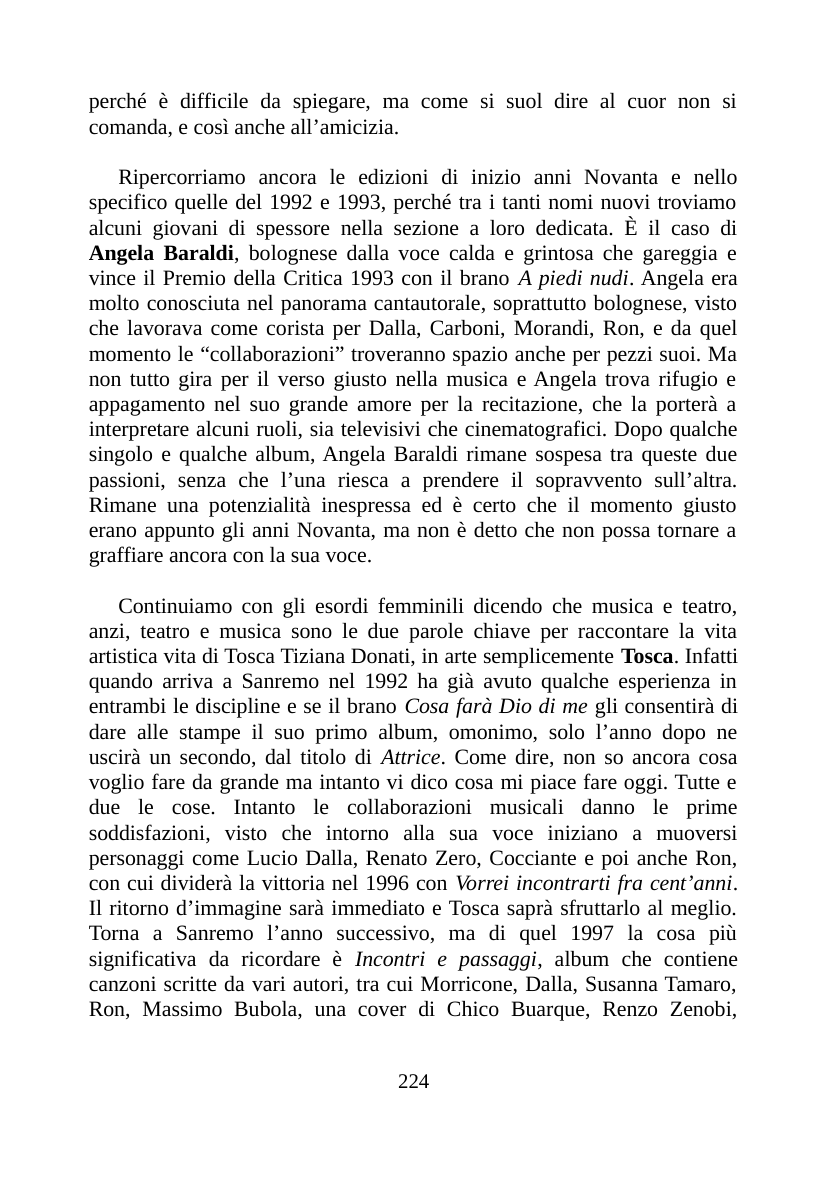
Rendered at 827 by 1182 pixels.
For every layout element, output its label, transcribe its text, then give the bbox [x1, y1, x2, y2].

text perché è difficile da spiegare, ma come si suol dire al cuor non si comanda, e così anche all’amicizia. [88, 88, 738, 139]
text Continuiamo con gli esordi femminili dicendo che musica e teatro, anzi, teatro e musica sono le due parole chiave per raccontare la vita artistica vita di Tosca Tiziana Donati, in arte semplicemente Tosca. Infatti quando arriva a Sanremo nel 1992 ha già avuto qualche esperienza in entrambi le discipline e se il brano Cosa farà Dio di me gli consentirà di dare alle stampe il suo primo album, omonimo, solo l’anno dopo ne uscirà un secondo, dal titolo di Attrice. Come dire, non so ancora cosa voglio fare da grande ma intanto vi dico cosa mi piace fare oggi. Tutte e due le cose. Intanto le collaborazioni musicali danno le prime soddisfazioni, visto che intorno alla sua voce iniziano a muoversi personaggi come Lucio Dalla, Renato Zero, Cocciante e poi anche Ron, con cui dividerà la vittoria nel 1996 con Vorrei incontrarti fra cent’anni. Il ritorno d’immagine sarà immediato e Tosca saprà sfruttarlo al meglio. Torna a Sanremo l’anno successivo, ma di quel 1997 la cosa più significativa da ricordare è Incontri e passaggi, album che contiene canzoni scritte da vari autori, tra cui Morricone, Dalla, Susanna Tamaro, Ron, Massimo Bubola, una cover di Chico Buarque, Renzo Zenobi, [88, 593, 738, 1021]
text Ripercorriamo ancora le edizioni di inizio anni Novanta e nello specifico quelle del 1992 e 1993, perché tra i tanti nomi nuovi troviamo alcuni giovani di spessore nella sezione a loro dedicata. È il caso di Angela Baraldi, bolognese dalla voce calda e grintosa che gareggia e vince il Premio della Critica 1993 con il brano A piedi nudi. Angela era molto conosciuta nel panorama cantautorale, soprattutto bolognese, visto che lavorava come corista per Dalla, Carboni, Morandi, Ron, e da quel momento le “collaborazioni” troveranno spazio anche per pezzi suoi. Ma non tutto gira per il verso giusto nella musica e Angela trova rifugio e appagamento nel suo grande amore per la recitazione, che la porterà a interpretare alcuni ruoli, sia televisivi che cinematografici. Dopo qualche singolo e qualche album, Angela Baraldi rimane sospesa tra queste due passioni, senza che l’una riesca a prendere il sopravvento sull’altra. Rimane una potenzialità inespressa ed è certo che il momento giusto erano appunto gli anni Novanta, ma non è detto che non possa tornare a graffiare ancora con la sua voce. [88, 164, 738, 567]
